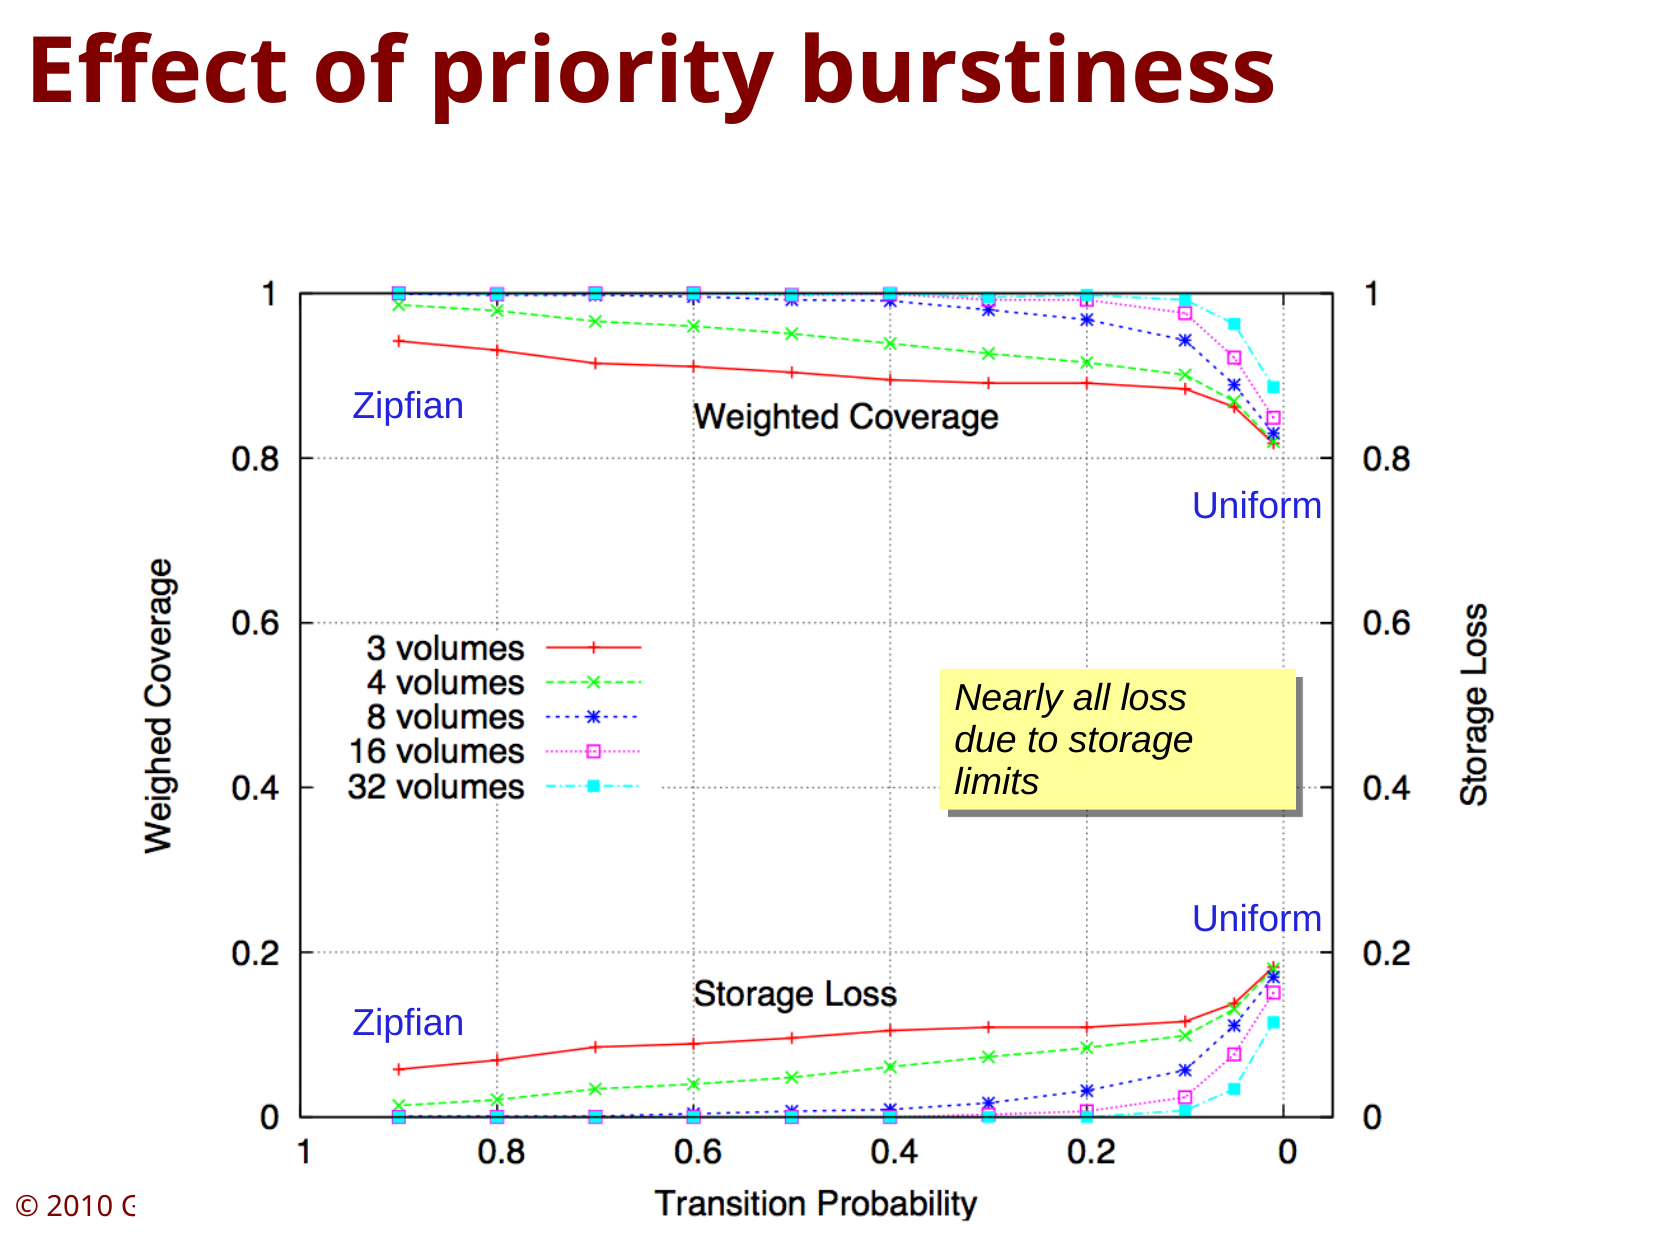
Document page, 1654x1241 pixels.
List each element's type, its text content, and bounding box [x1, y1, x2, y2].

text_box Zipfian [337, 377, 480, 434]
text_box Zipfian [337, 993, 480, 1051]
text_box Uniform [1177, 889, 1338, 947]
text_box Nearly all loss due to storage limits [939, 668, 1296, 810]
title Effect of priority burstiness [25, 12, 1438, 121]
picture [135, 261, 1515, 1227]
text_box Uniform [1177, 477, 1338, 534]
